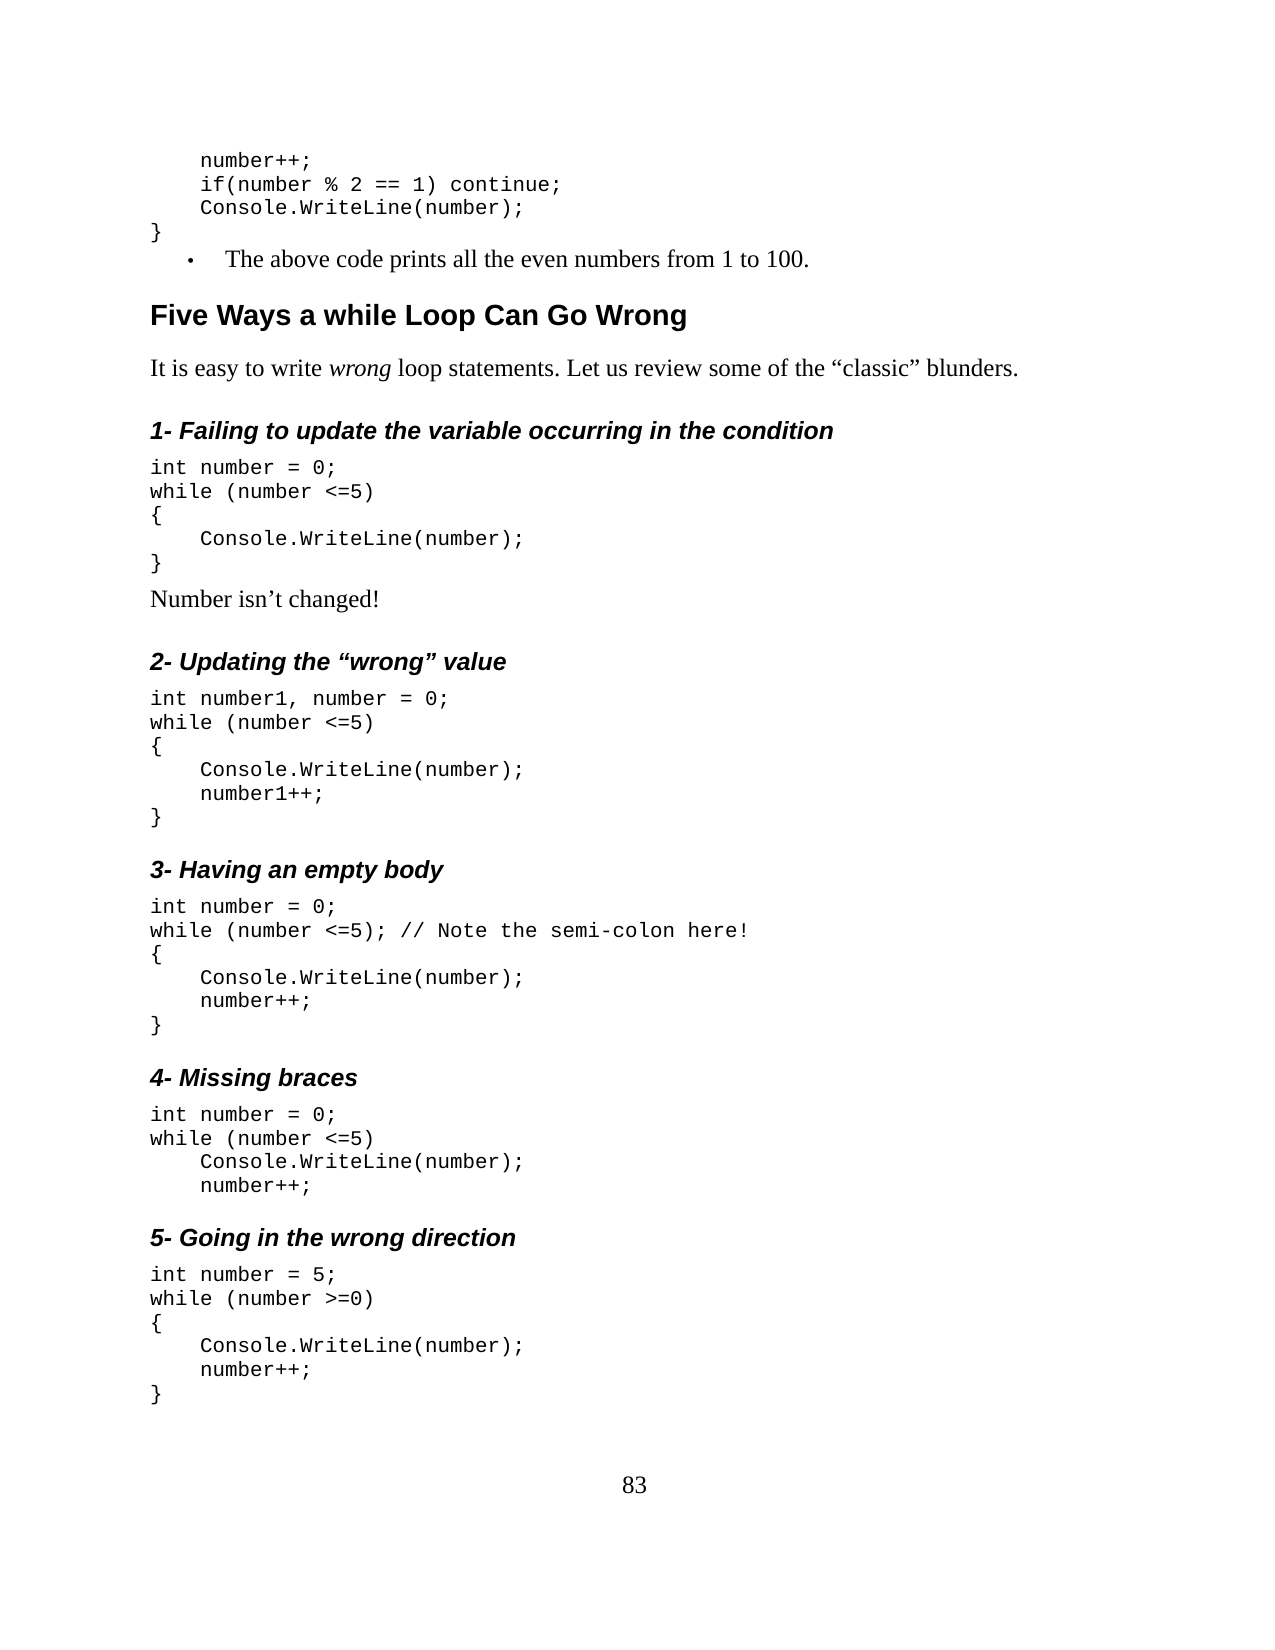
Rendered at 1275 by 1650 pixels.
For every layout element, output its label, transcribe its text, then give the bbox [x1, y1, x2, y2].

text It is easy to write wrong loop statements. Let us review some of the “classic” blunders. [150, 353, 1125, 382]
text } [150, 806, 1125, 830]
text while (number <=5) [150, 712, 1125, 735]
subtitle 2- Updating the “wrong” value [150, 647, 1125, 676]
text int number = 0; [150, 896, 1125, 919]
text } [150, 1014, 1125, 1038]
text number++; [150, 150, 1125, 174]
subtitle 3- Having an empty body [150, 855, 1125, 883]
text if(number % 2 == 1) continue; [150, 174, 1125, 197]
text Number isn’t changed! [150, 584, 1125, 613]
subtitle 4- Missing braces [150, 1063, 1125, 1091]
subtitle 1- Failing to update the variable occurring in the condition [150, 416, 1125, 444]
text Console.WriteLine(number); [150, 197, 1125, 221]
text while (number <=5) [150, 1127, 1125, 1151]
text number++; [150, 1359, 1125, 1383]
subtitle 5- Going in the wrong direction [150, 1223, 1125, 1252]
text while (number <=5) [150, 481, 1125, 504]
text Console.WriteLine(number); [150, 759, 1125, 783]
text { [150, 735, 1125, 759]
text int number1, number = 0; [150, 688, 1125, 712]
list The above code prints all the even numbers from 1 to 100. [187, 244, 1125, 273]
text number++; [150, 991, 1125, 1014]
text number1++; [150, 783, 1125, 806]
text } [150, 1383, 1125, 1406]
text } [150, 552, 1125, 575]
text Console.WriteLine(number); [150, 967, 1125, 991]
text Console.WriteLine(number); [150, 1335, 1125, 1359]
text int number = 0; [150, 1104, 1125, 1127]
text } [150, 221, 1125, 244]
text { [150, 504, 1125, 528]
text while (number <=5); // Note the semi-colon here! [150, 919, 1125, 943]
text Console.WriteLine(number); [150, 528, 1125, 552]
subtitle Five Ways a while Loop Can Go Wrong [150, 298, 1125, 332]
text Console.WriteLine(number); [150, 1151, 1125, 1175]
text int number = 5; [150, 1264, 1125, 1288]
text { [150, 1312, 1125, 1335]
text while (number >=0) [150, 1288, 1125, 1312]
text number++; [150, 1175, 1125, 1198]
text { [150, 943, 1125, 967]
text int number = 0; [150, 457, 1125, 481]
